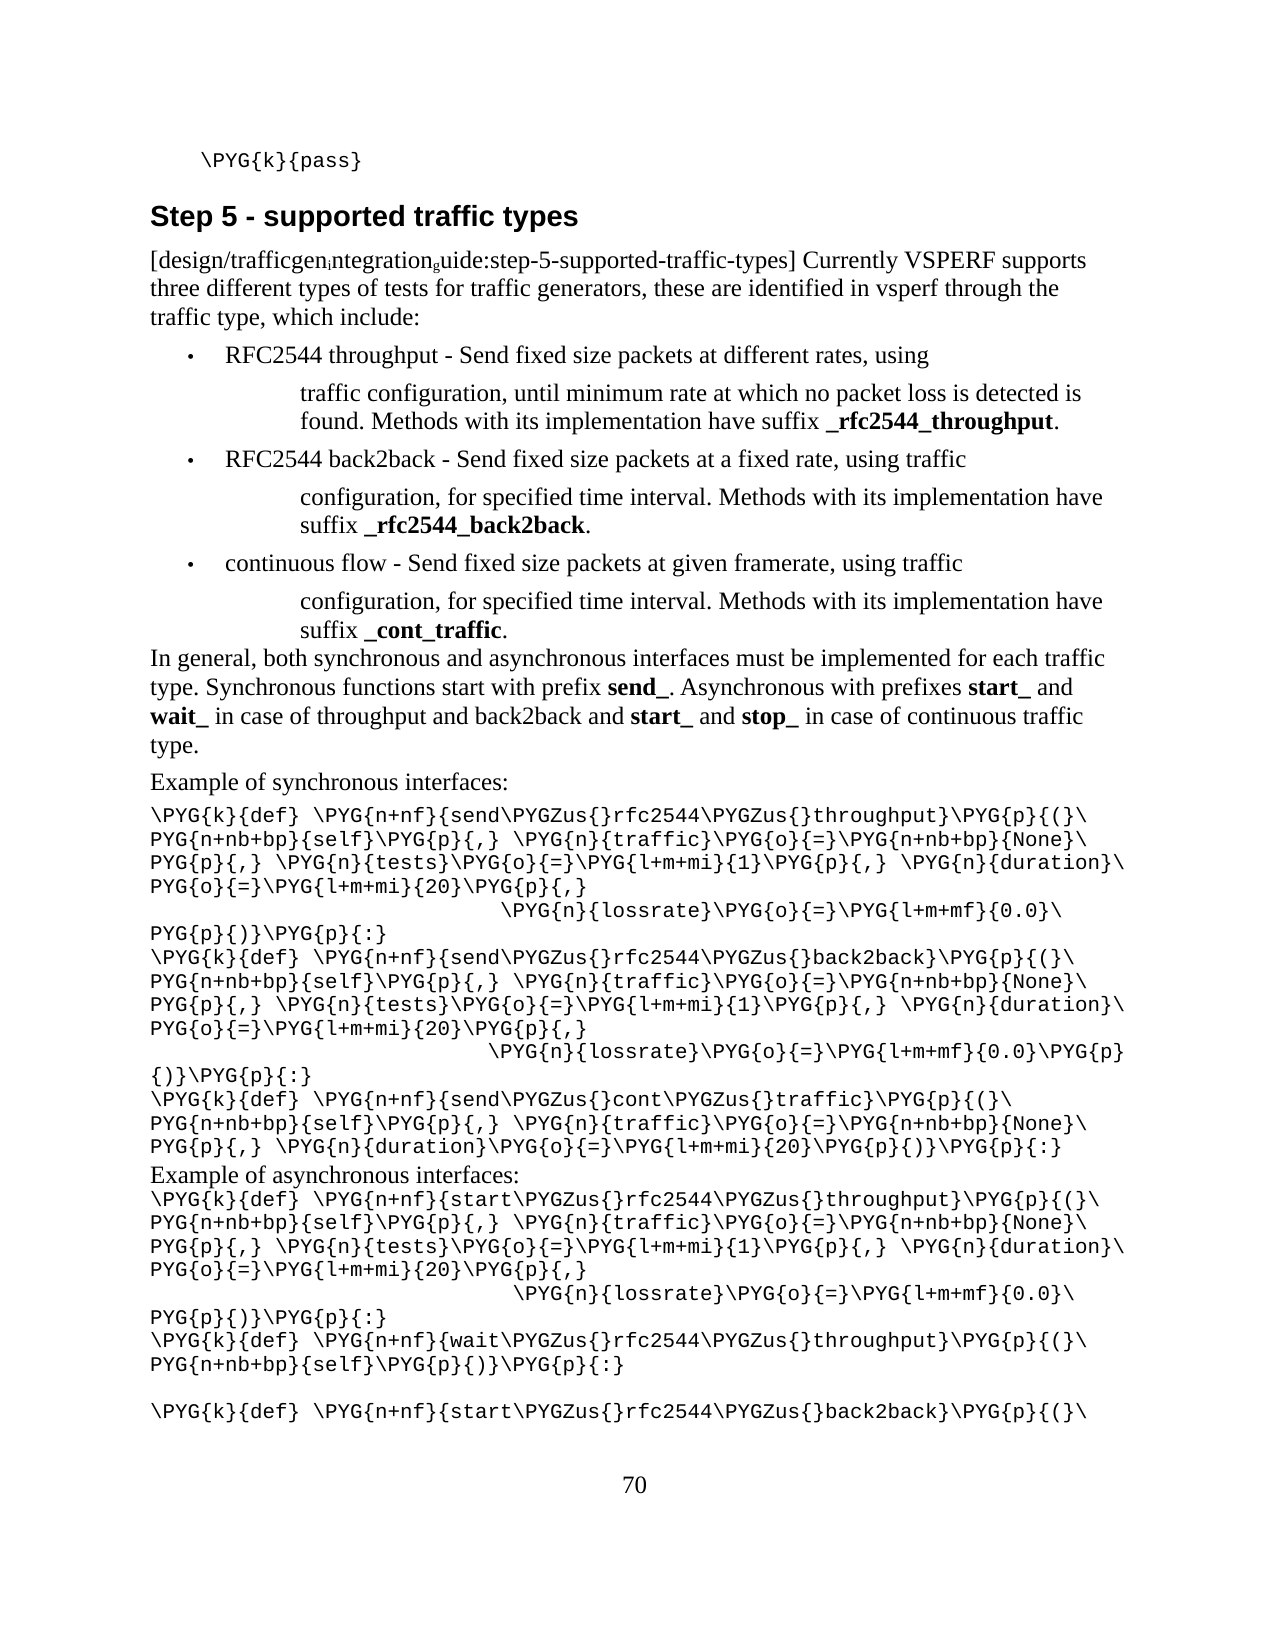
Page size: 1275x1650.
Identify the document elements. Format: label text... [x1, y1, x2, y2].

text \PYG{k}{def} \PYG{n+nf}{send\PYGZus{}cont\PYGZus{}traffic}\PYG{p}{(}\PYG{n+nb+bp}{self}\PYG{p}{,} \PYG{n}{traffic}\PYG{o}{=}\PYG{n+nb+bp}{None}\PYG{p}{,} \PYG{n}{duration}\PYG{o}{=}\PYG{l+m+mi}{20}\PYG{p}{)}\PYG{p}{:} [150, 1089, 1125, 1160]
text \PYG{k}{def} \PYG{n+nf}{start\PYGZus{}rfc2544\PYGZus{}throughput}\PYG{p}{(}\PYG{n+nb+bp}{self}\PYG{p}{,} \PYG{n}{traffic}\PYG{o}{=}\PYG{n+nb+bp}{None}\PYG{p}{,} \PYG{n}{tests}\PYG{o}{=}\PYG{l+m+mi}{1}\PYG{p}{,} \PYG{n}{duration}\PYG{o}{=}\PYG{l+m+mi}{20}\PYG{p}{,} [150, 1188, 1125, 1283]
text \PYG{n}{lossrate}\PYG{o}{=}\PYG{l+m+mf}{0.0}\PYG{p}{)}\PYG{p}{:} [150, 900, 1125, 947]
list RFC2544 throughput - Send fixed size packets at different rates, using [187, 340, 1125, 369]
text \PYG{k}{def} \PYG{n+nf}{wait\PYGZus{}rfc2544\PYGZus{}throughput}\PYG{p}{(}\PYG{n+nb+bp}{self}\PYG{p}{)}\PYG{p}{:} [150, 1330, 1125, 1378]
list RFC2544 back2back - Send fixed size packets at a fixed rate, using traffic [187, 444, 1125, 473]
text Example of synchronous interfaces: [150, 767, 1125, 796]
list traffic configuration, until minimum rate at which no packet loss is detected is found. Methods with its implementation have suffix _rfc2544_throughput. [262, 378, 1125, 435]
text \PYG{k}{def} \PYG{n+nf}{send\PYGZus{}rfc2544\PYGZus{}back2back}\PYG{p}{(}\PYG{n+nb+bp}{self}\PYG{p}{,} \PYG{n}{traffic}\PYG{o}{=}\PYG{n+nb+bp}{None}\PYG{p}{,} \PYG{n}{tests}\PYG{o}{=}\PYG{l+m+mi}{1}\PYG{p}{,} \PYG{n}{duration}\PYG{o}{=}\PYG{l+m+mi}{20}\PYG{p}{,} [150, 947, 1125, 1042]
text \PYG{k}{def} \PYG{n+nf}{send\PYGZus{}rfc2544\PYGZus{}throughput}\PYG{p}{(}\PYG{n+nb+bp}{self}\PYG{p}{,} \PYG{n}{traffic}\PYG{o}{=}\PYG{n+nb+bp}{None}\PYG{p}{,} \PYG{n}{tests}\PYG{o}{=}\PYG{l+m+mi}{1}\PYG{p}{,} \PYG{n}{duration}\PYG{o}{=}\PYG{l+m+mi}{20}\PYG{p}{,} [150, 805, 1125, 900]
text In general, both synchronous and asynchronous interfaces must be implemented for each traffic type. Synchronous functions start with prefix send_. Asynchronous with prefixes start_ and wait_ in case of throughput and back2back and start_ and stop_ in case of continuous traffic type. [150, 643, 1125, 758]
text Example of asynchronous interfaces: [150, 1160, 1125, 1188]
subtitle Step 5 - supported traffic types [150, 199, 1125, 232]
list configuration, for specified time interval. Methods with its implementation have suffix _cont_traffic. [262, 586, 1125, 643]
list continuous flow - Send fixed size packets at given framerate, using traffic [187, 548, 1125, 577]
list configuration, for specified time interval. Methods with its implementation have suffix _rfc2544_back2back. [262, 482, 1125, 539]
text [design/trafficgenintegrationguide:step-5-supported-traffic-types] Currently VSPERF supports three different types of tests for traffic generators, these are identified in vsperf through the traffic type, which include: [150, 245, 1125, 331]
text \PYG{n}{lossrate}\PYG{o}{=}\PYG{l+m+mf}{0.0}\PYG{p}{)}\PYG{p}{:} [150, 1042, 1125, 1089]
text \PYG{k}{def} \PYG{n+nf}{start\PYGZus{}rfc2544\PYGZus{}back2back}\PYG{p}{(}\ [150, 1401, 1125, 1425]
text \PYG{n}{lossrate}\PYG{o}{=}\PYG{l+m+mf}{0.0}\PYG{p}{)}\PYG{p}{:} [150, 1283, 1125, 1330]
text \PYG{k}{pass} [150, 150, 1125, 174]
